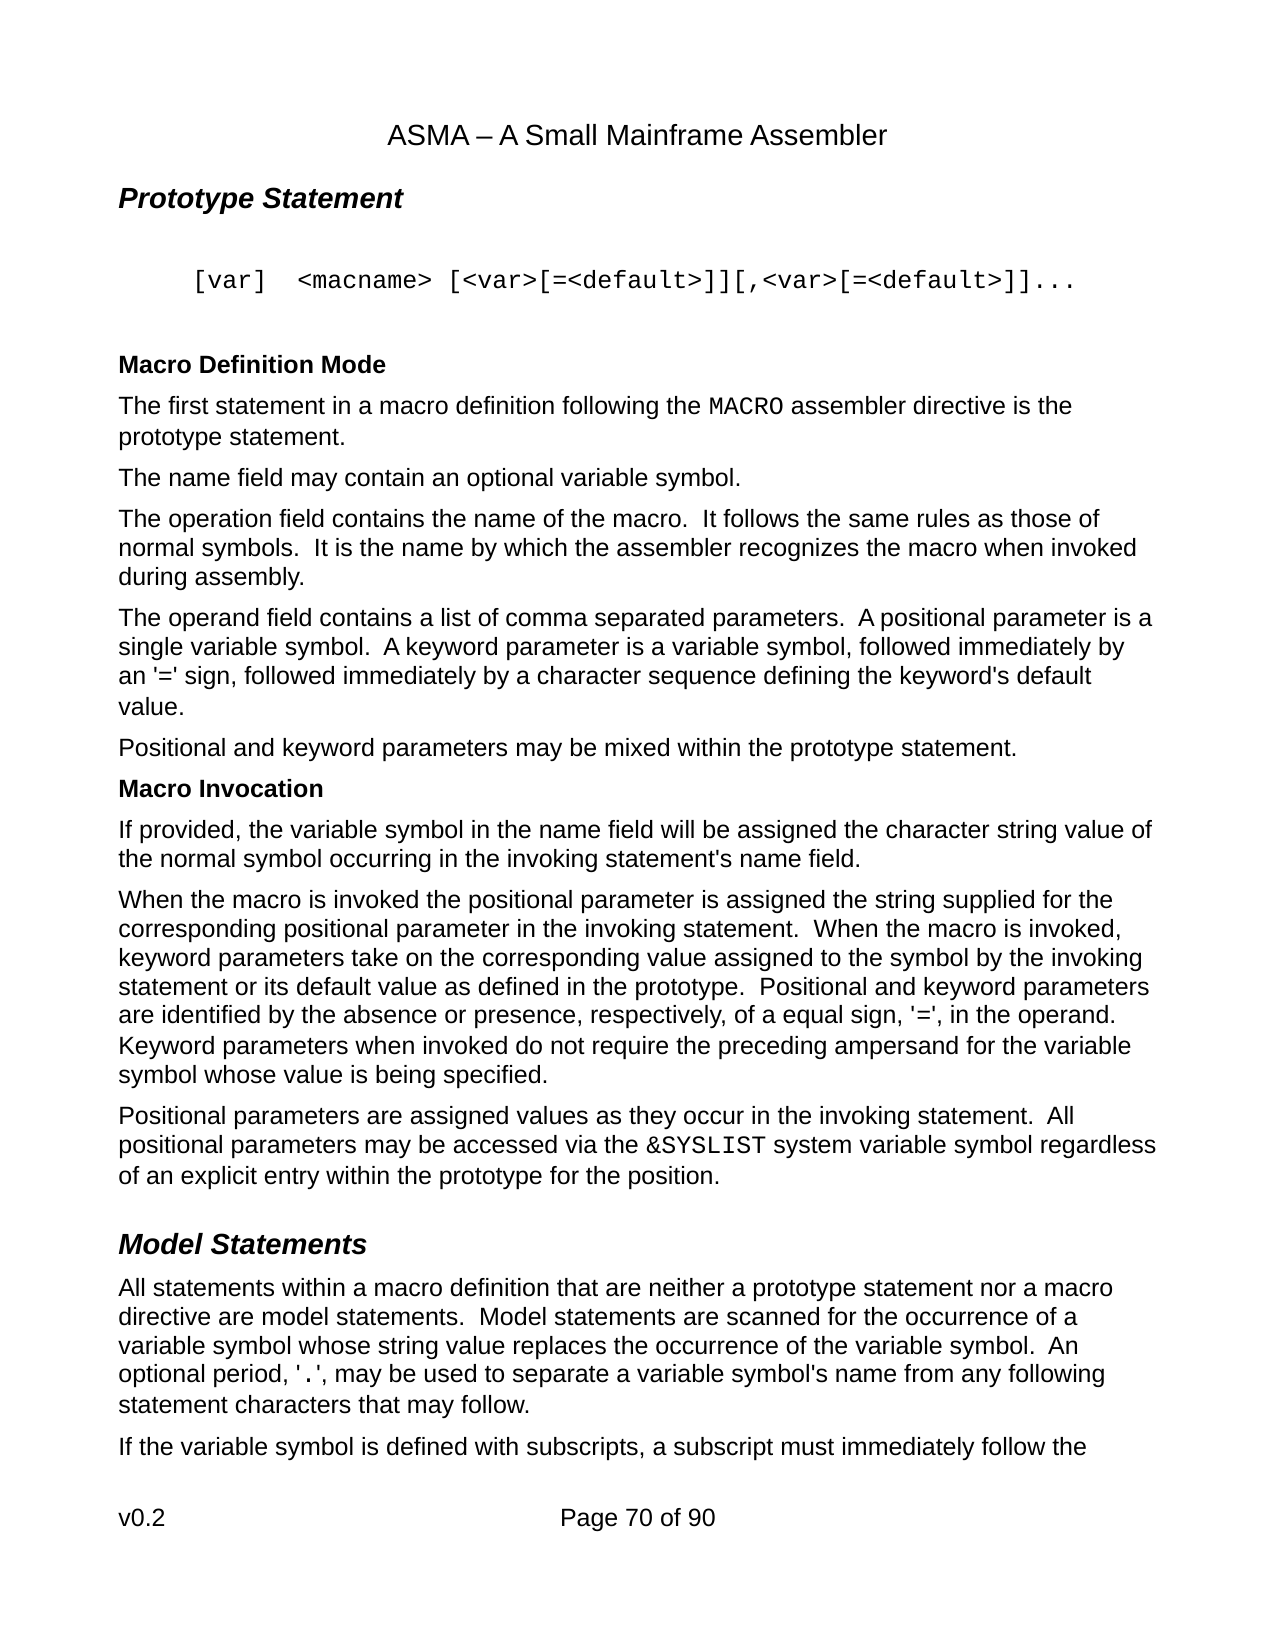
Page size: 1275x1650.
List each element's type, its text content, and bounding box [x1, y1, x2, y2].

text If the variable symbol is defined with subscripts, a subscript must immediately follow the [118, 1432, 1157, 1460]
text The first statement in a macro definition following the MACRO assembler directive is the prototype statement. [118, 391, 1157, 451]
text When the macro is invoked the positional parameter is assigned the string supplied for the corresponding positional parameter in the invoking statement. When the macro is invoked, keyword parameters take on the corresponding value assigned to the symbol by the invoking statement or its default value as defined in the prototype. Positional and keyword parameters are identified by the absence or presence, respectively, of a equal sign, '=', in the operand. Keyword parameters when invoked do not require the preceding ampersand for the variable symbol whose value is being specified. [118, 885, 1157, 1089]
text The operand field contains a list of comma separated parameters. A positional parameter is a single variable symbol. A keyword parameter is a variable symbol, followed immediately by an '=' sign, followed immediately by a character sequence defining the keyword's default value. [118, 603, 1157, 720]
text All statements within a macro definition that are neither a prototype statement nor a macro directive are model statements. Model statements are scanned for the occurrence of a variable symbol whose string value replaces the occurrence of the variable symbol. An optional period, '.', may be used to separate a variable symbol's name from any following statement characters that may follow. [118, 1273, 1157, 1419]
subtitle Prototype Statement [118, 181, 1157, 215]
text Positional parameters are assigned values as they occur in the invoking statement. All positional parameters may be accessed via the &SYSLIST system variable symbol regardless of an explicit entry within the prototype for the position. [118, 1101, 1157, 1190]
text Positional and keyword parameters may be mixed within the prototype statement. [118, 733, 1157, 762]
text The name field may contain an optional variable symbol. [118, 463, 1157, 492]
subtitle Model Statements [118, 1227, 1157, 1261]
text Macro Definition Mode [118, 350, 1157, 378]
text If provided, the variable symbol in the name field will be assigned the character string value of the normal symbol occurring in the invoking statement's name field. [118, 815, 1157, 873]
text [var] <macname> [<var>[=<default>]][,<var>[=<default>]]... [192, 268, 1157, 296]
text The operation field contains the name of the macro. It follows the same rules as those of normal symbols. It is the name by which the assembler recognizes the macro when invoked during assembly. [118, 504, 1157, 591]
text Macro Invocation [118, 774, 1157, 803]
